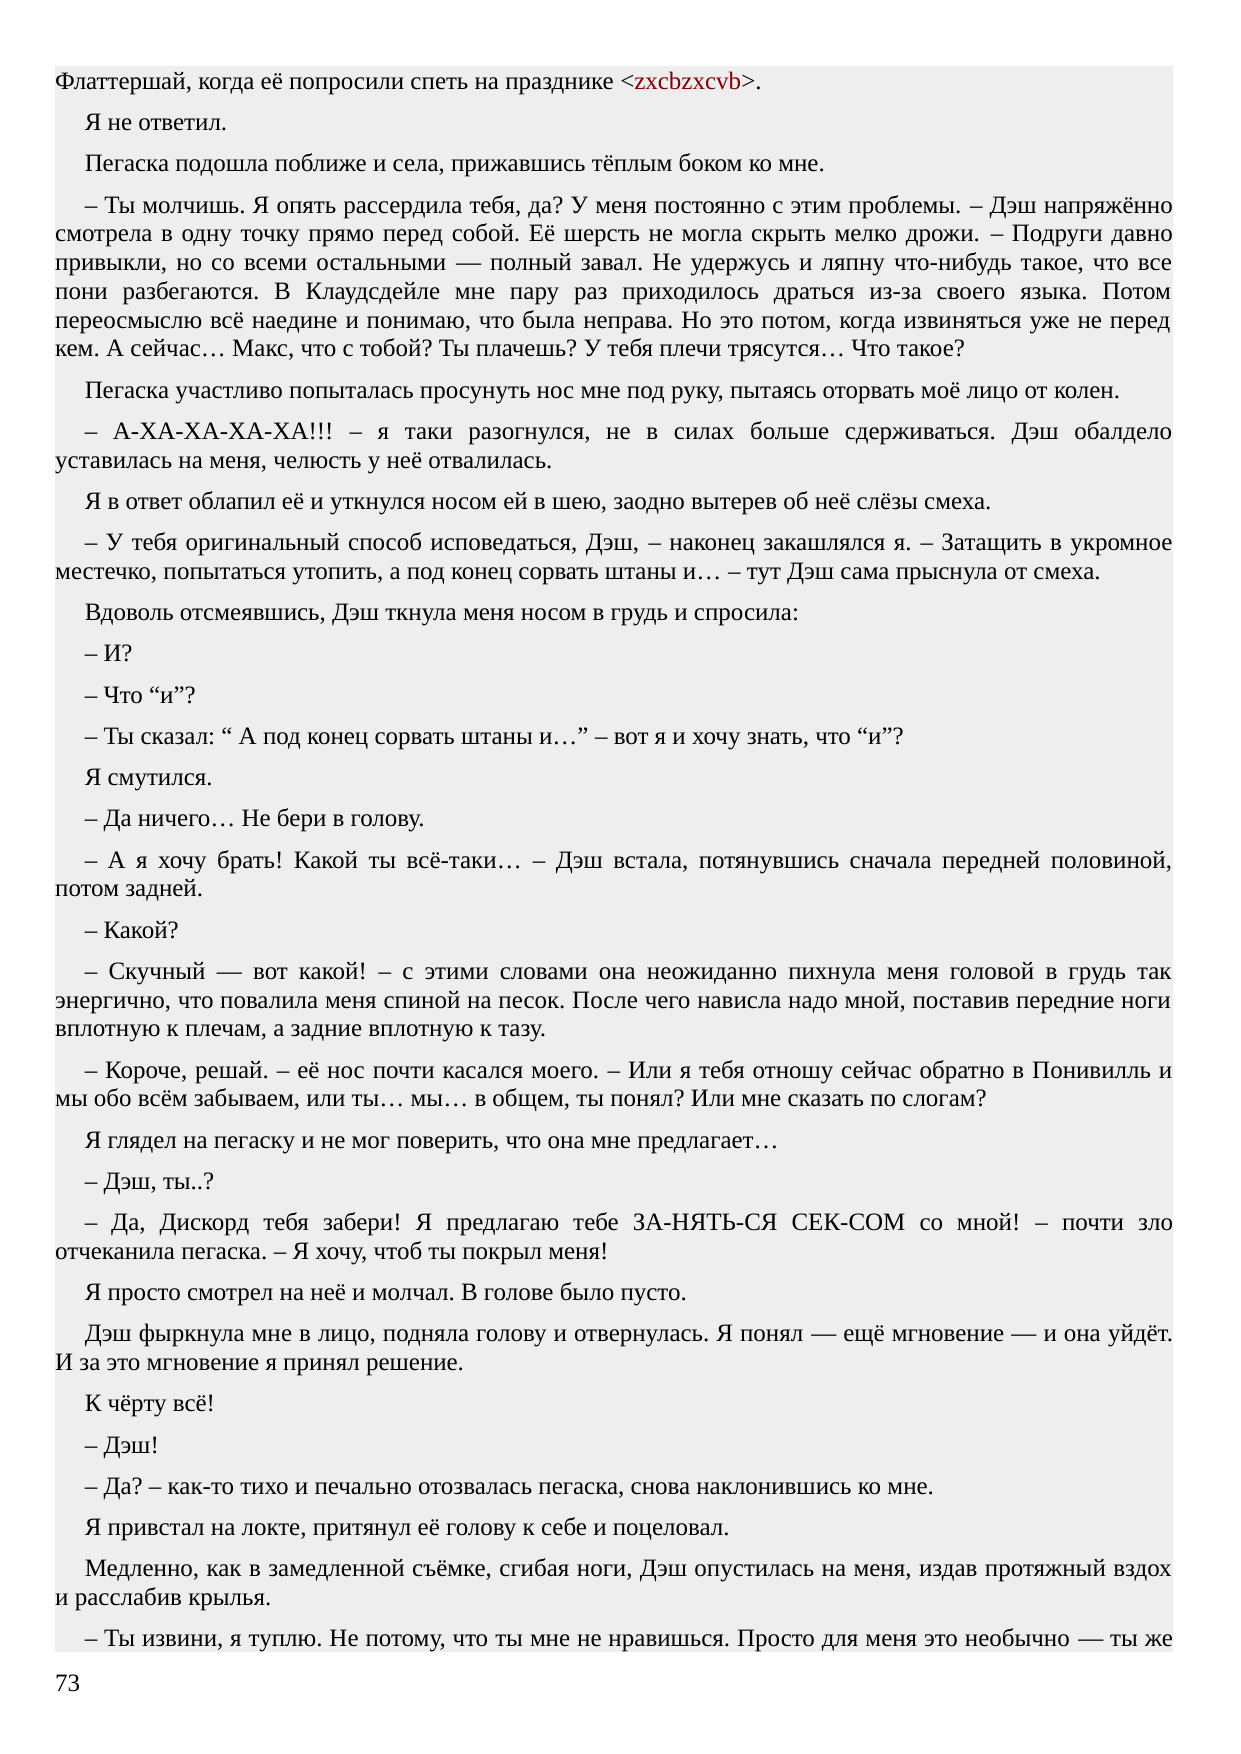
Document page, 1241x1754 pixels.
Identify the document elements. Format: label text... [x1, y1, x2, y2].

text – У тебя оригинальный способ исповедаться, Дэш, – наконец закашлялся я. – Затащить в укромное местечко, попытаться утопить, а под конец сорвать штаны и… – тут Дэш сама прыснула от смеха. [55, 527, 1173, 585]
text – Ты сказал: “ А под конец сорвать штаны и…” – вот я и хочу знать, что “и”? [55, 721, 1173, 750]
text Я не ответил. [55, 107, 1173, 136]
text – Какой? [55, 915, 1173, 943]
text – Короче, решай. – её нос почти касался моего. – Или я тебя отношу сейчас обратно в Понивилль и мы обо всём забываем, или ты… мы… в общем, ты понял? Или мне сказать по слогам? [55, 1055, 1173, 1112]
text Пегаска подошла поближе и села, прижавшись тёплым боком ко мне. [55, 148, 1173, 177]
text Я смутился. [55, 762, 1173, 791]
text Пегаска участливо попыталась просунуть нос мне под руку, пытаясь оторвать моё лицо от колен. [55, 375, 1173, 403]
text Медленно, как в замедленной съёмке, сгибая ноги, Дэш опустилась на меня, издав протяжный вздох и расслабив крылья. [55, 1553, 1173, 1611]
text Флаттершай, когда её попросили спеть на празднике <zxcbzxcvb>. [55, 66, 1173, 95]
text – Дэш, ты..? [55, 1166, 1173, 1195]
text – А я хочу брать! Какой ты всё-таки… – Дэш встала, потянувшись сначала передней половиной, потом задней. [55, 845, 1173, 902]
text Вдоволь отсмеявшись, Дэш ткнула меня носом в грудь и спросила: [55, 597, 1173, 626]
text – Ты молчишь. Я опять рассердила тебя, да? У меня постоянно с этим проблемы. – Дэш напряжённо смотрела в одну точку прямо перед собой. Её шерсть не могла скрыть мелко дрожи. – Подруги давно привыкли, но со всеми остальными — полный завал. Не удержусь и ляпну что-нибудь такое, что все пони разбегаются. В Клаудсдейле мне пару раз приходилось драться из-за своего языка. Потом переосмыслю всё наедине и понимаю, что была неправа. Но это потом, когда извиняться уже не перед кем. А сейчас… Макс, что с тобой? Ты плачешь? У тебя плечи трясутся… Что такое? [55, 190, 1173, 362]
text К чёрту всё! [55, 1388, 1173, 1417]
text Я просто смотрел на неё и молчал. В голове было пусто. [55, 1277, 1173, 1306]
text – И? [55, 638, 1173, 667]
text – Дэш! [55, 1430, 1173, 1458]
text – Да ничего… Не бери в голову. [55, 803, 1173, 832]
text – Ты извини, я туплю. Не потому, что ты мне не нравишься. Просто для меня это необычно — ты же [55, 1623, 1173, 1652]
text – Скучный — вот какой! – с этими словами она неожиданно пихнула меня головой в грудь так энергично, что повалила меня спиной на песок. После чего нависла надо мной, поставив передние ноги вплотную к плечам, а задние вплотную к тазу. [55, 956, 1173, 1042]
text Я в ответ облапил её и уткнулся носом ей в шею, заодно вытерев об неё слёзы смеха. [55, 486, 1173, 515]
text Я привстал на локте, притянул её голову к себе и поцеловал. [55, 1512, 1173, 1541]
text – Да? – как-то тихо и печально отозвалась пегаска, снова наклонившись ко мне. [55, 1471, 1173, 1500]
text Я глядел на пегаску и не мог поверить, что она мне предлагает… [55, 1125, 1173, 1153]
text – Что “и”? [55, 680, 1173, 708]
text – Да, Дискорд тебя забери! Я предлагаю тебе ЗА-НЯТЬ-СЯ СЕК-СОМ со мной! – почти зло отчеканила пегаска. – Я хочу, чтоб ты покрыл меня! [55, 1207, 1173, 1265]
text Дэш фыркнула мне в лицо, подняла голову и отвернулась. Я понял — ещё мгновение — и она уйдёт. И за это мгновение я принял решение. [55, 1318, 1173, 1376]
text – А-ХА-ХА-ХА-ХА!!! – я таки разогнулся, не в силах больше сдерживаться. Дэш обалдело уставилась на меня, челюсть у неё отвалилась. [55, 416, 1173, 473]
